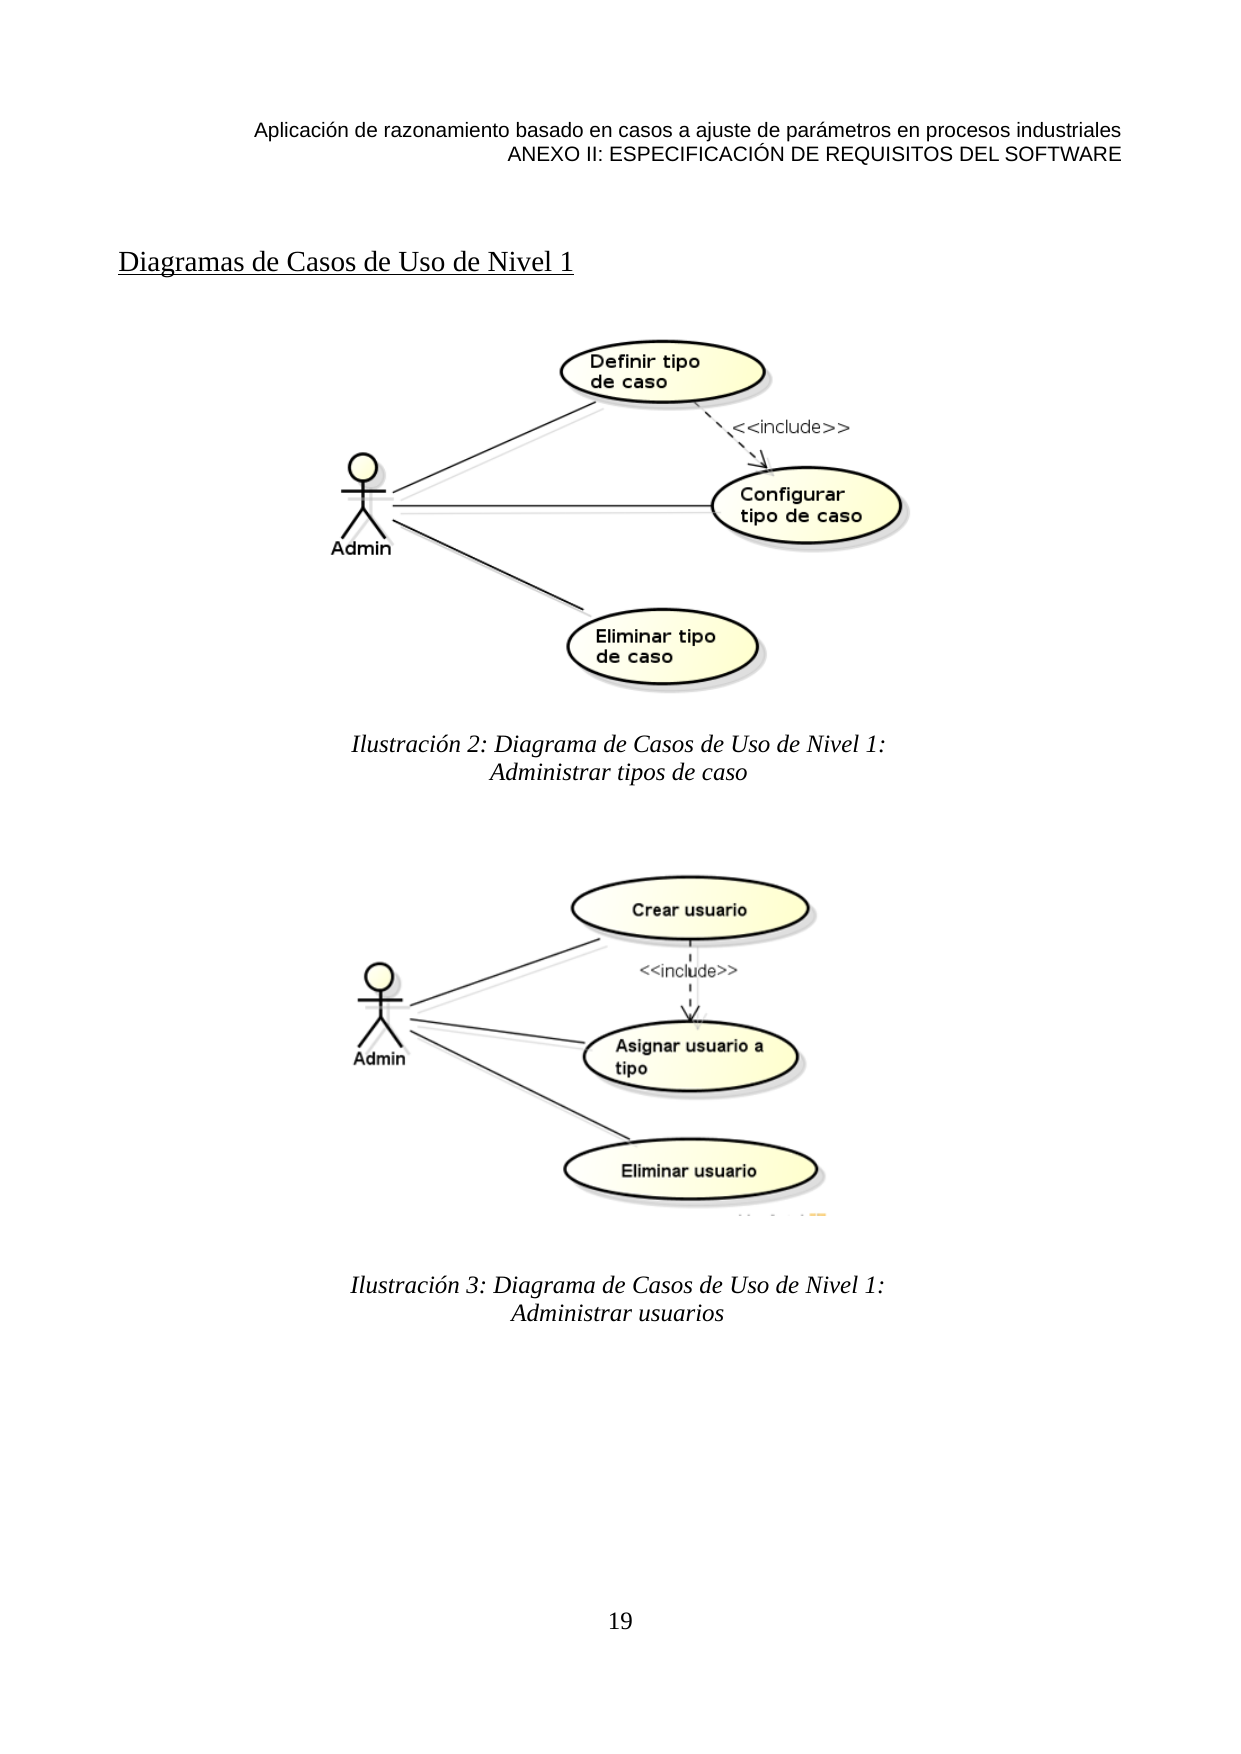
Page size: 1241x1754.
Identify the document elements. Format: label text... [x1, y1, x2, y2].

picture [296, 315, 944, 717]
subtitle Diagramas de Casos de Uso de Nivel 1 [118, 244, 1122, 278]
text Ilustración 3: Diagrama de Casos de Uso de Nivel 1: Administrar usuarios [297, 1270, 941, 1327]
picture [296, 870, 942, 1216]
text Ilustración 2: Diagrama de Casos de Uso de Nivel 1: Administrar tipos de caso [296, 717, 944, 786]
